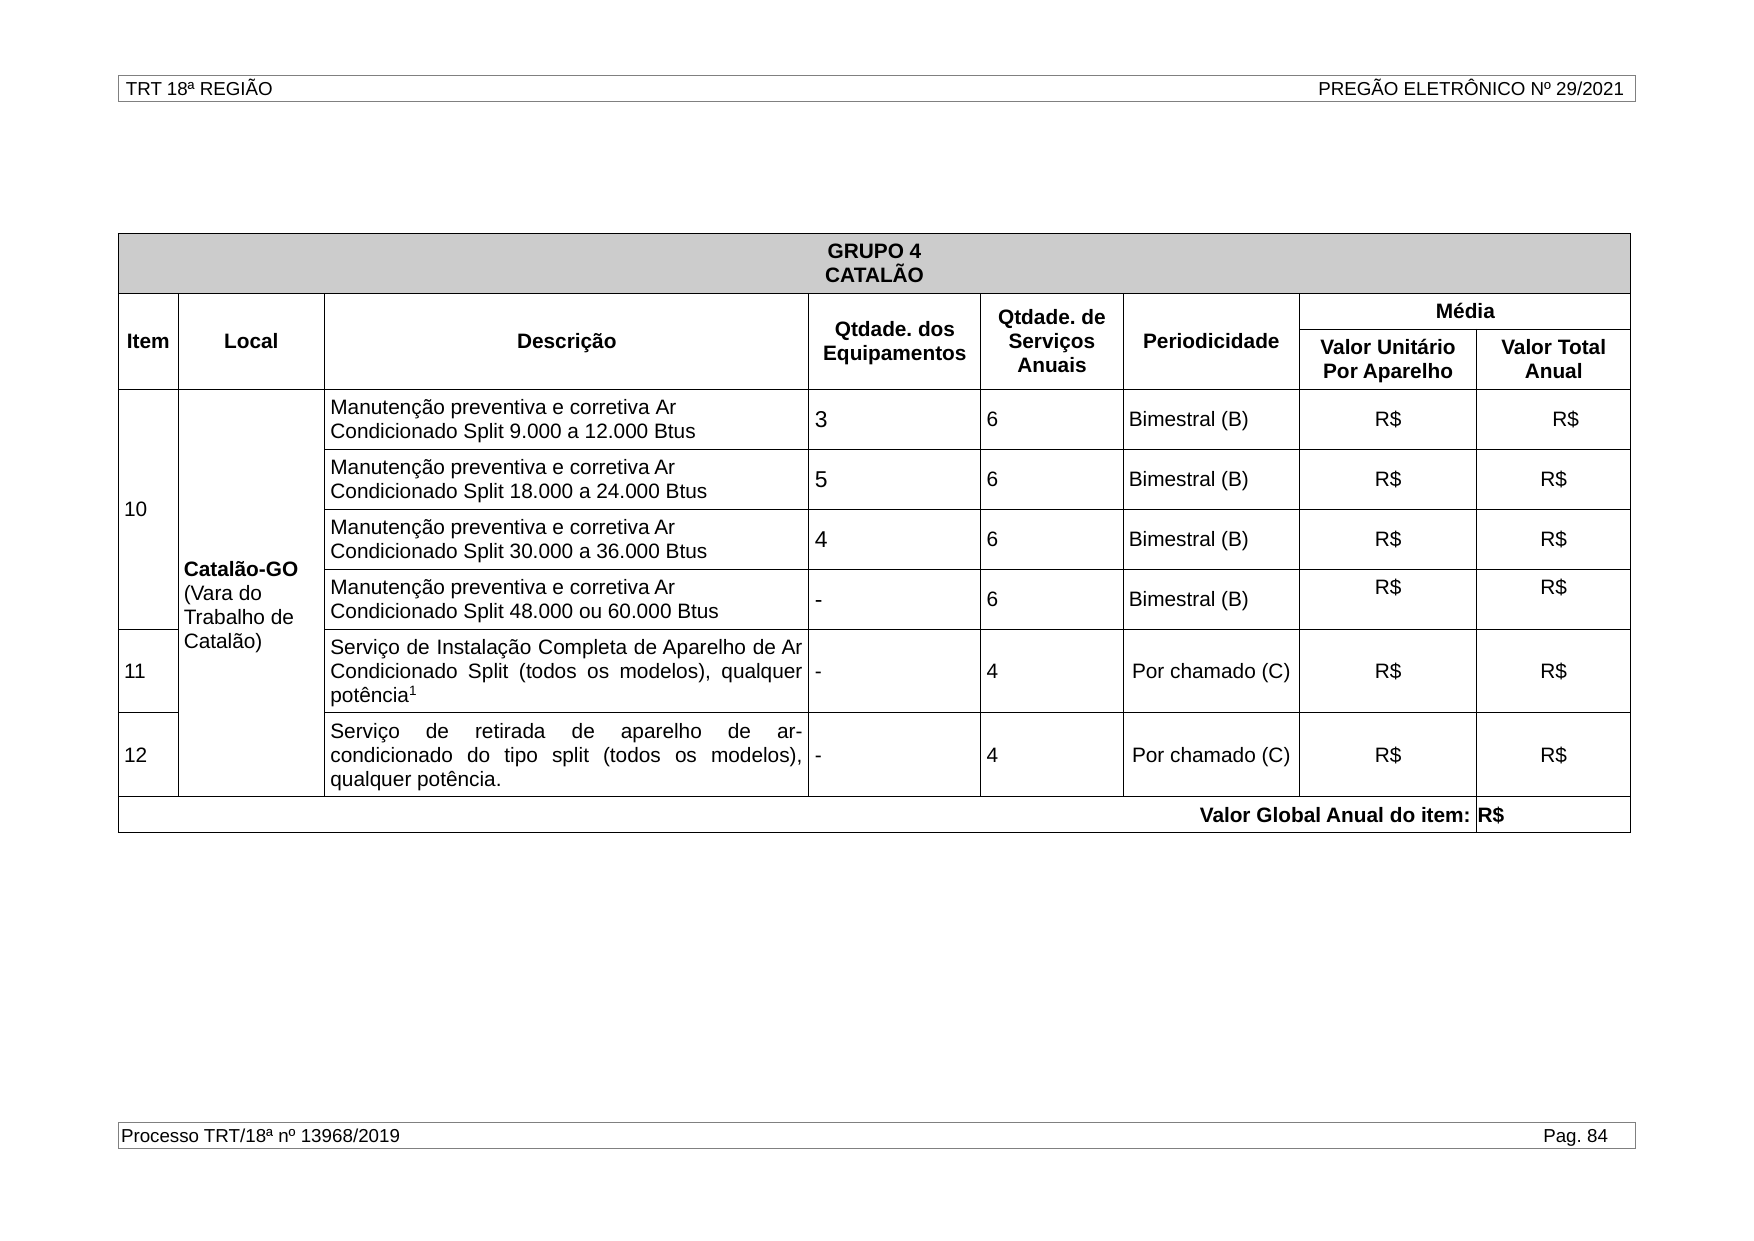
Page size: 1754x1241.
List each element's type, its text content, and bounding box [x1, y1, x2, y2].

table_cell 12 [119, 713, 178, 796]
table_cell Média [1300, 294, 1630, 329]
table_cell R$ [1477, 450, 1630, 509]
table_cell 4 [981, 713, 1123, 796]
table_cell Manutenção preventiva e corretiva Ar Condicionado Split 9.000 a 12.000 Btus [325, 390, 808, 449]
table_cell R$ [1477, 570, 1630, 628]
table_cell Item [119, 294, 178, 389]
table_cell - [809, 630, 980, 712]
table_cell R$ [1300, 713, 1476, 796]
table_cell 4 [809, 510, 980, 568]
table_cell 4 [981, 630, 1123, 712]
table_cell R$ [1300, 570, 1476, 628]
table_cell 6 [981, 510, 1123, 568]
table_cell 5 [809, 450, 980, 509]
table_cell Valor Unitário Por Aparelho [1300, 330, 1476, 389]
table_cell Serviço de retirada de aparelho de ar-condicionado do tipo split (todos os modelos), qualquer potência. [325, 713, 808, 796]
table_cell Catalão-GO (Vara do Trabalho de Catalão) [179, 390, 324, 796]
table_cell Por chamado (C) [1124, 630, 1299, 712]
table_cell R$ [1300, 510, 1476, 568]
table_cell Por chamado (C) [1124, 713, 1299, 796]
table_cell Qtdade. de Serviços Anuais [981, 294, 1123, 389]
table_cell Valor Global Anual do item: [119, 797, 1476, 832]
table_cell R$ [1477, 713, 1630, 796]
table_cell Manutenção preventiva e corretiva Ar Condicionado Split 18.000 a 24.000 Btus [325, 450, 808, 509]
table_cell Valor Total Anual [1477, 330, 1630, 389]
table_cell R$ [1300, 630, 1476, 712]
table_cell 10 [119, 390, 178, 628]
table_cell R$ [1477, 630, 1630, 712]
table_cell 6 [981, 450, 1123, 509]
table_cell 3 [809, 390, 980, 449]
table_cell Bimestral (B) [1124, 390, 1299, 449]
table_cell Manutenção preventiva e corretiva Ar Condicionado Split 30.000 a 36.000 Btus [325, 510, 808, 568]
table_cell 11 [119, 630, 178, 712]
table_cell Qtdade. dos Equipamentos [809, 294, 980, 389]
table_cell Bimestral (B) [1124, 510, 1299, 568]
table_cell - [809, 570, 980, 628]
table_cell Manutenção preventiva e corretiva Ar Condicionado Split 48.000 ou 60.000 Btus [325, 570, 808, 628]
table_cell Serviço de Instalação Completa de Aparelho de Ar Condicionado Split (todos os modelos), qualquer potência1 [325, 630, 808, 712]
table_cell Periodicidade [1124, 294, 1299, 389]
table_cell R$ [1477, 510, 1630, 568]
table_cell R$ [1300, 450, 1476, 509]
table_cell 6 [981, 570, 1123, 628]
table_cell R$ [1477, 390, 1630, 449]
table_header GRUPO 4 CATALÃO [119, 234, 1630, 293]
table_cell Local [179, 294, 324, 389]
table_cell - [809, 713, 980, 796]
table_cell Descrição [325, 294, 808, 389]
table_cell R$ [1477, 797, 1630, 832]
table_cell R$ [1300, 390, 1476, 449]
table_cell Bimestral (B) [1124, 570, 1299, 628]
table_cell 6 [981, 390, 1123, 449]
table_cell Bimestral (B) [1124, 450, 1299, 509]
